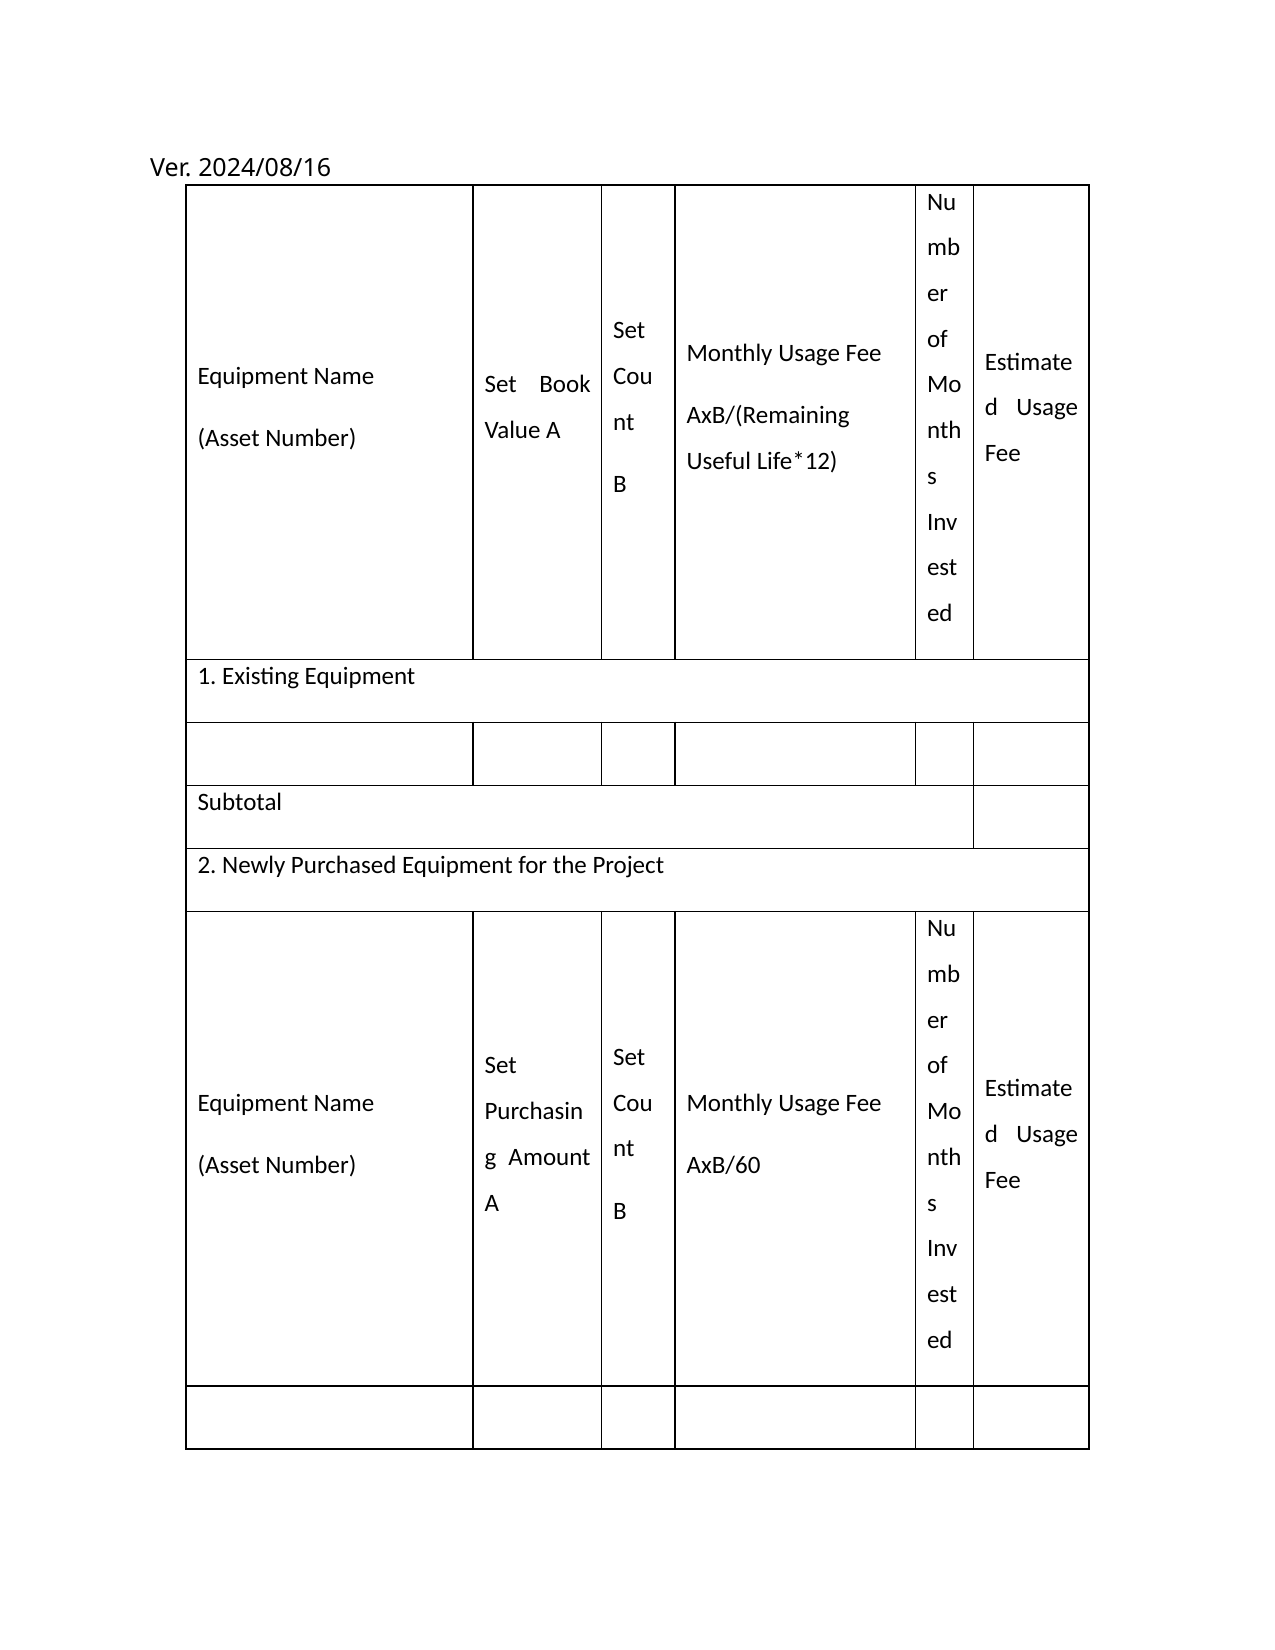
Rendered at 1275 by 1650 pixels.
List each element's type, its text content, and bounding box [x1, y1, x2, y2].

table_cell [974, 723, 1088, 785]
table_cell [187, 1387, 472, 1448]
table_cell [187, 723, 472, 785]
table_cell [474, 1387, 601, 1448]
table_cell Equipment Name (Asset Number) [187, 912, 472, 1385]
table_cell [602, 723, 674, 785]
table_cell [676, 1387, 915, 1448]
table_header Set Book Value A [474, 186, 601, 659]
table_cell [474, 723, 601, 785]
table_cell Number of Months Invested [916, 912, 973, 1385]
table_header Number of Months Invested [916, 186, 973, 659]
table_cell [916, 1387, 973, 1448]
table_header Monthly Usage Fee AxB/(Remaining Useful Life*12) [676, 186, 915, 659]
table_cell Set Purchasing Amount A [474, 912, 601, 1385]
table_cell [916, 723, 973, 785]
table_cell [974, 1387, 1088, 1448]
table_cell Subtotal [187, 786, 973, 848]
table_cell Monthly Usage Fee AxB/60 [676, 912, 915, 1385]
table_header Equipment Name (Asset Number) [187, 186, 472, 659]
table_cell [676, 723, 915, 785]
table_cell 2. Newly Purchased Equipment for the Project [187, 849, 1088, 911]
table_header Estimated Usage Fee [974, 186, 1088, 659]
table_cell [974, 786, 1088, 848]
table_cell 1. Existing Equipment [187, 660, 1088, 722]
table_cell [602, 1387, 674, 1448]
table_header Set Count B [602, 186, 674, 659]
table_cell Set Count B [602, 912, 674, 1385]
table_cell Estimated Usage Fee [974, 912, 1088, 1385]
